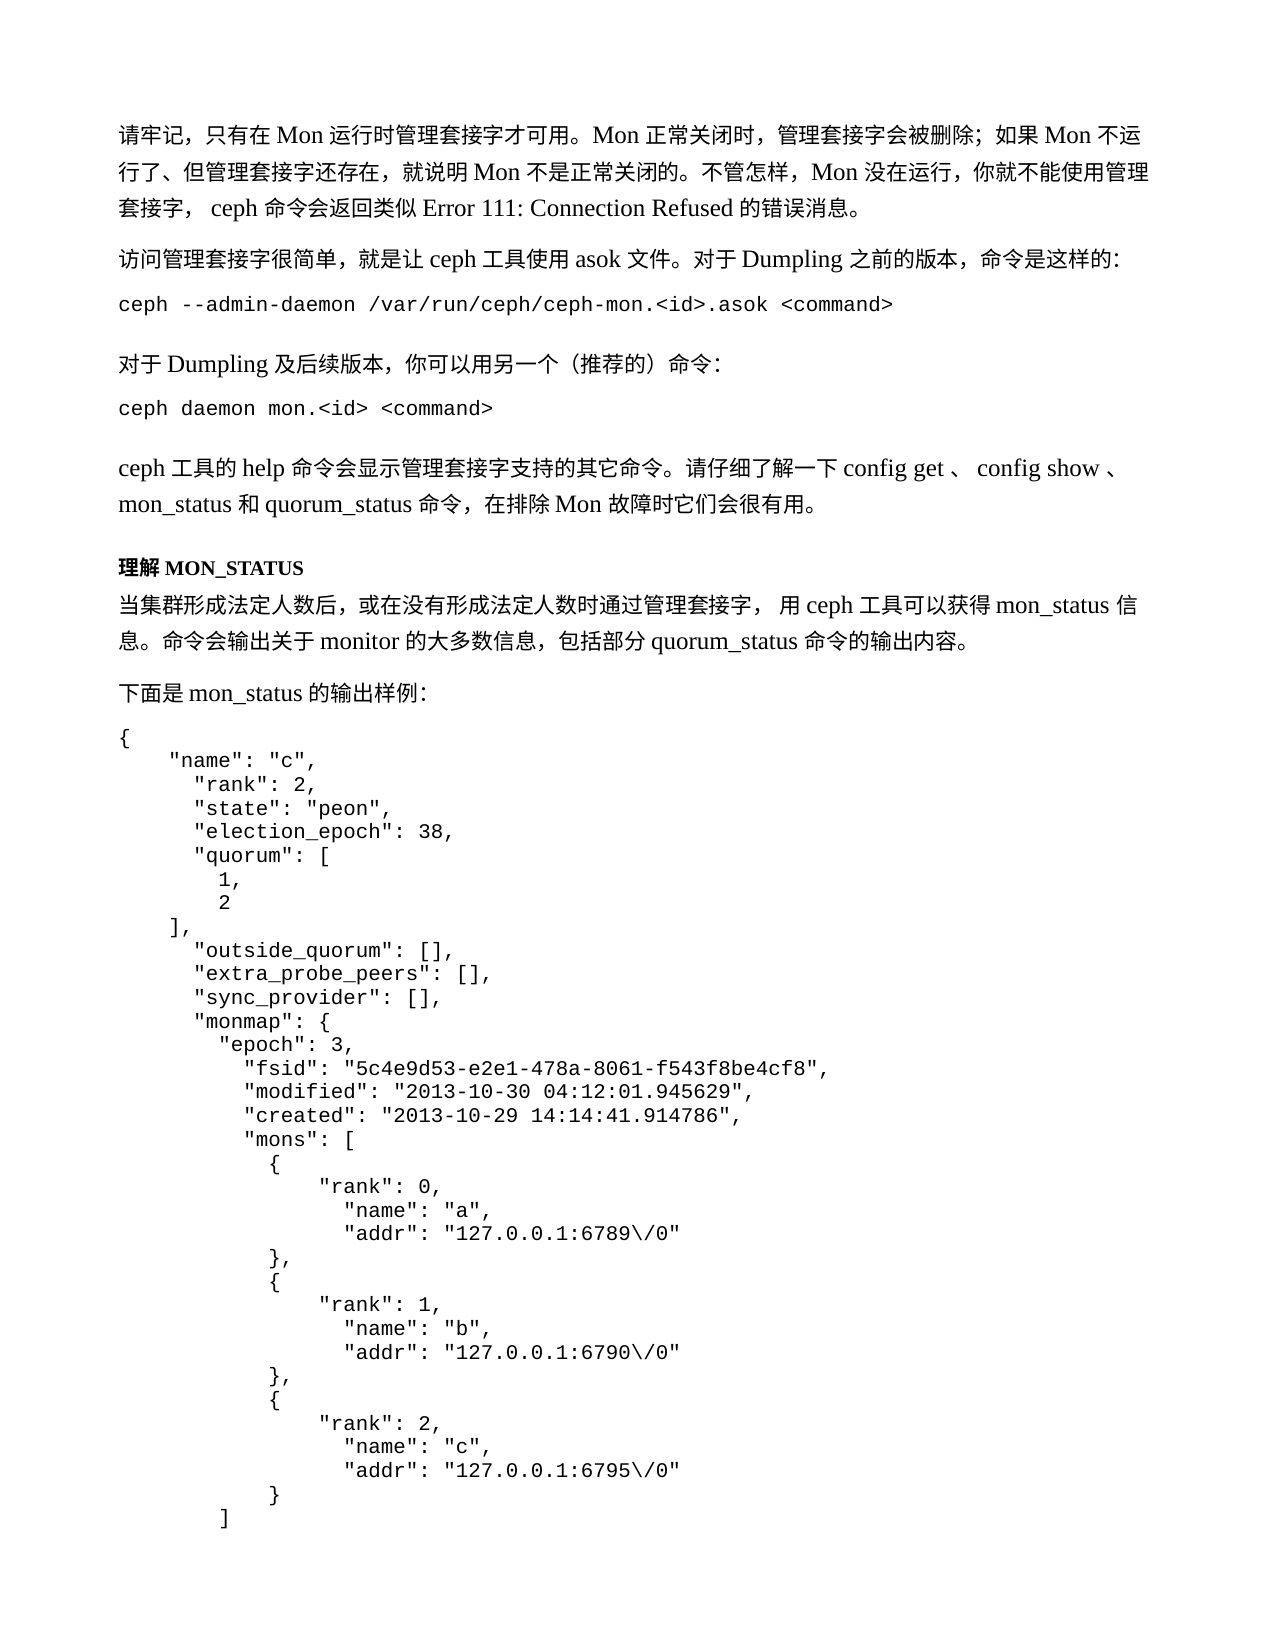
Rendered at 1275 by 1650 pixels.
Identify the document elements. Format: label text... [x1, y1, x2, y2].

text { [118, 1152, 1157, 1176]
text ceph 工具的 help 命令会显示管理套接字支持的其它命令。请仔细了解一下 config get 、 config show 、 mon_status 和 quorum_status 命令，在排除 Mon 故障时它们会很有用。 [118, 451, 1157, 519]
text "rank": 1, [118, 1294, 1157, 1318]
text { [118, 727, 1157, 751]
text ceph --admin-daemon /var/run/ceph/ceph-mon.<id>.asok <command> [118, 293, 1157, 317]
text ] [118, 1507, 1157, 1531]
text 访问管理套接字很简单，就是让 ceph 工具使用 asok 文件。对于 Dumpling 之前的版本，命令是这样的： [118, 242, 1157, 274]
text "addr": "127.0.0.1:6795\/0" [118, 1460, 1157, 1483]
subtitle 理解 MON_STATUS [118, 551, 1157, 582]
text "monmap": { [118, 1011, 1157, 1034]
text "rank": 0, [118, 1176, 1157, 1200]
text "extra_probe_peers": [], [118, 963, 1157, 987]
text 下面是 mon_status 的输出样例： [118, 676, 1157, 707]
text { [118, 1389, 1157, 1413]
text "addr": "127.0.0.1:6789\/0" [118, 1223, 1157, 1247]
text "created": "2013-10-29 14:14:41.914786", [118, 1105, 1157, 1129]
text 1, [118, 869, 1157, 892]
text "modified": "2013-10-30 04:12:01.945629", [118, 1082, 1157, 1105]
text 对于 Dumpling 及后续版本，你可以用另一个（推荐的）命令： [118, 347, 1157, 378]
text "election_epoch": 38, [118, 821, 1157, 845]
text "epoch": 3, [118, 1034, 1157, 1058]
text "name": "b", [118, 1318, 1157, 1342]
text "outside_quorum": [], [118, 940, 1157, 963]
text "sync_provider": [], [118, 987, 1157, 1011]
text }, [118, 1365, 1157, 1389]
text "name": "c", [118, 751, 1157, 774]
text }, [118, 1247, 1157, 1271]
text 请牢记，只有在 Mon 运行时管理套接字才可用。Mon 正常关闭时，管理套接字会被删除；如果 Mon 不运行了、但管理套接字还存在，就说明 Mon 不是正常关闭的。不管怎样，Mon 没在运行，你就不能使用管理套接字， ceph 命令会返回类似 Error 111: Connection Refused 的错误消息。 [118, 118, 1157, 222]
text "rank": 2, [118, 774, 1157, 798]
text "name": "a", [118, 1200, 1157, 1223]
text } [118, 1483, 1157, 1507]
text ], [118, 916, 1157, 940]
text "rank": 2, [118, 1413, 1157, 1436]
text "addr": "127.0.0.1:6790\/0" [118, 1342, 1157, 1365]
text "mons": [ [118, 1129, 1157, 1152]
text ceph daemon mon.<id> <command> [118, 398, 1157, 422]
text "state": "peon", [118, 798, 1157, 821]
text "name": "c", [118, 1436, 1157, 1460]
text 2 [118, 892, 1157, 916]
text "quorum": [ [118, 845, 1157, 869]
text "fsid": "5c4e9d53-e2e1-478a-8061-f543f8be4cf8", [118, 1058, 1157, 1082]
text 当集群形成法定人数后，或在没有形成法定人数时通过管理套接字， 用 ceph 工具可以获得 mon_status 信息。命令会输出关于 monitor 的大多数信息，包括部分 quorum_status 命令的输出内容。 [118, 588, 1157, 656]
text { [118, 1271, 1157, 1294]
